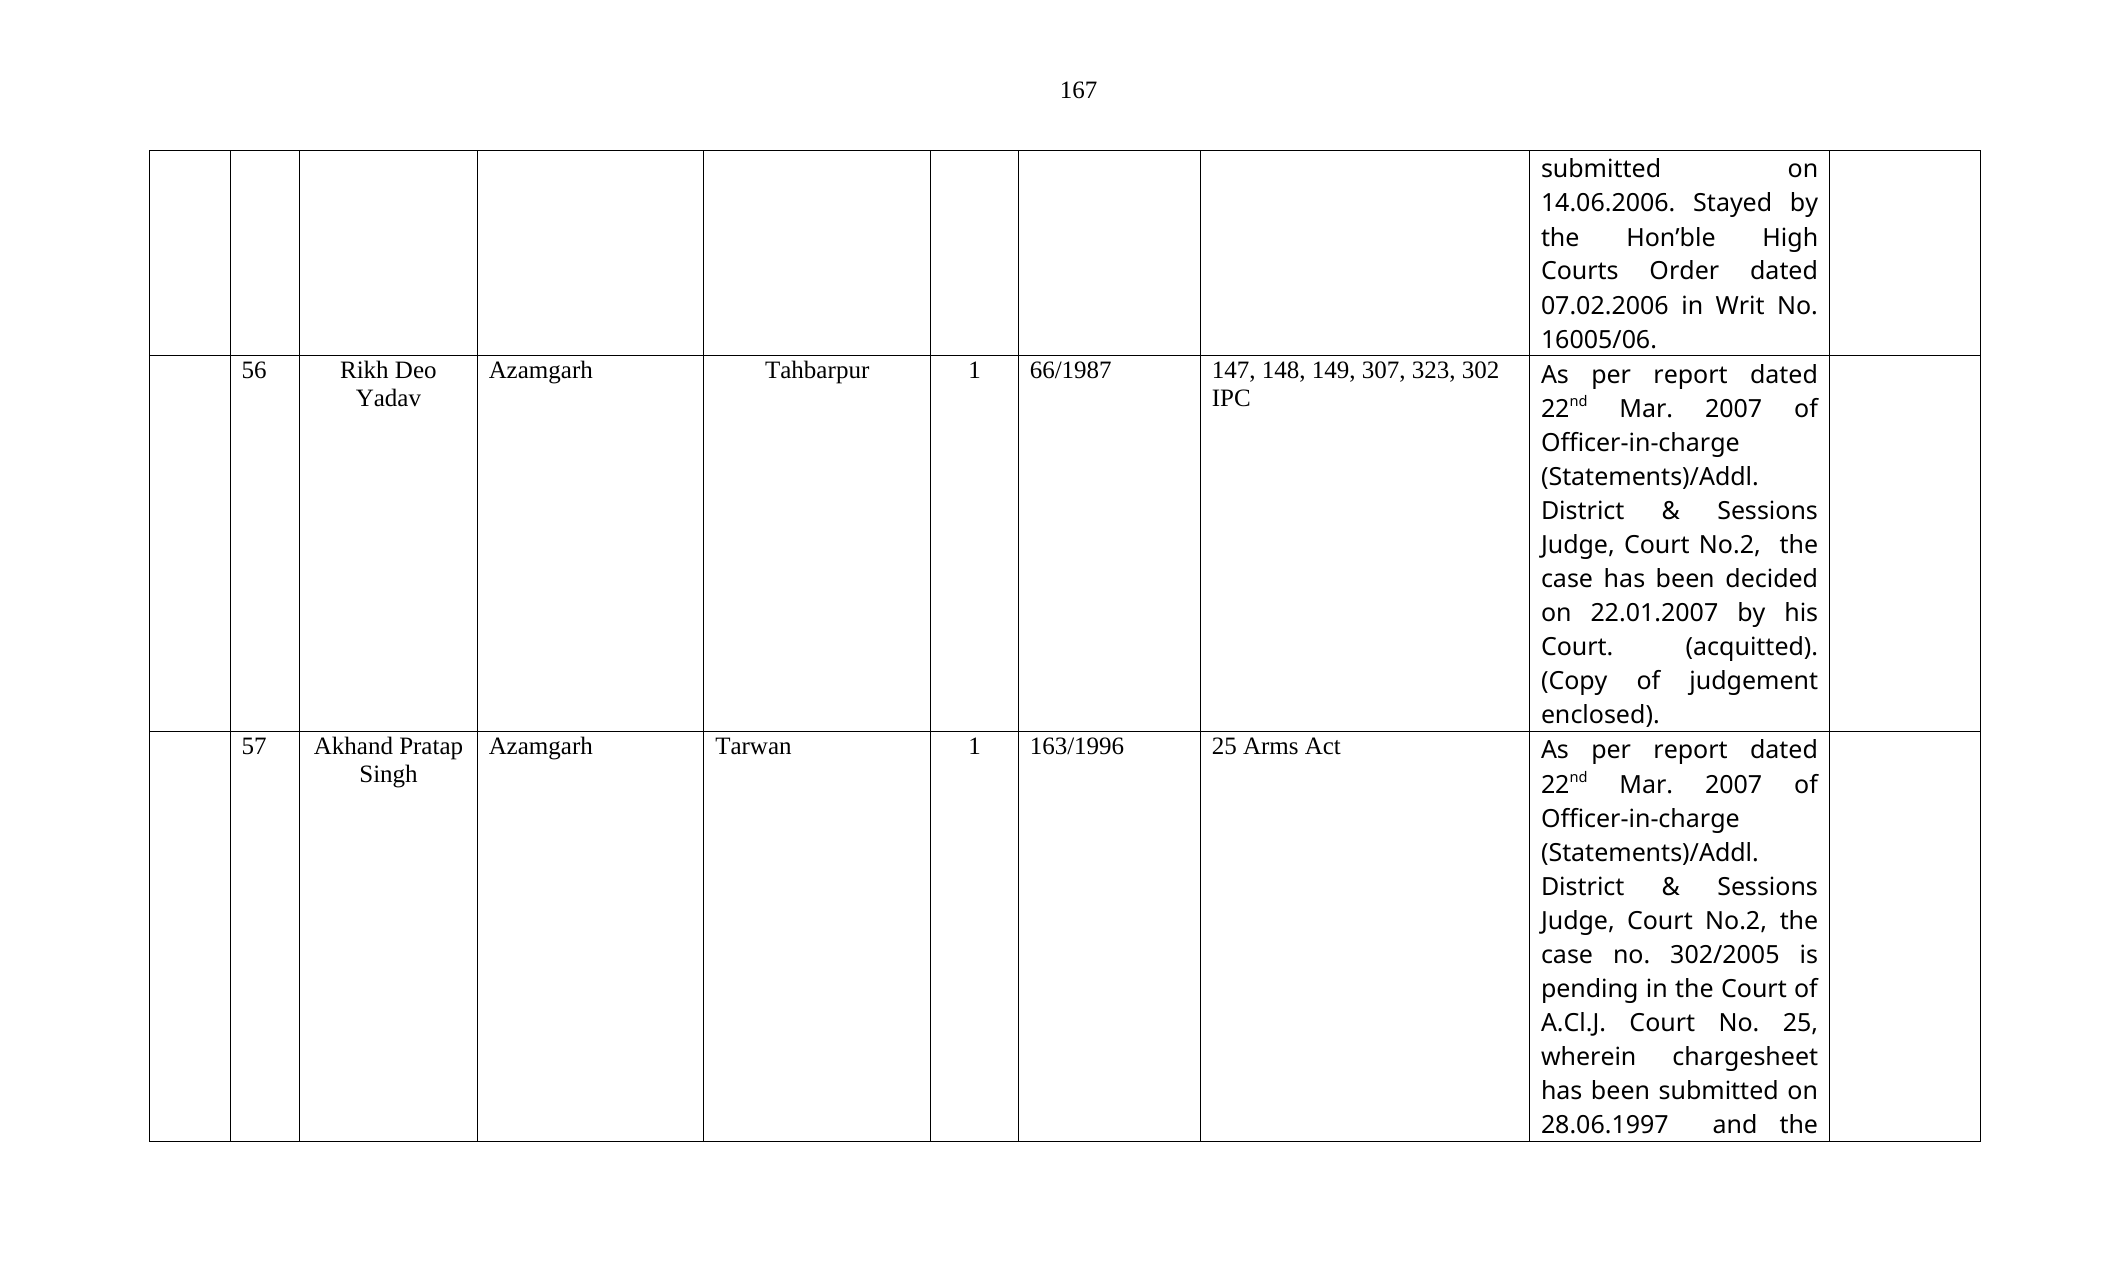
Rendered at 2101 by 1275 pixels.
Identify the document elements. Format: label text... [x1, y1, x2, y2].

table_cell [478, 151, 703, 355]
table_cell [1830, 151, 1980, 355]
table_cell [150, 356, 230, 731]
table_cell [1830, 732, 1980, 1141]
table_cell Azamgarh [478, 356, 703, 731]
table_cell 1 [931, 356, 1018, 731]
table_cell [231, 151, 299, 355]
table_cell [150, 732, 230, 1141]
table_cell 57 [231, 732, 299, 1141]
table_cell As per report dated 22nd Mar. 2007 of Officer-in-charge (Statements)/Addl. District & Sessions Judge, Court No.2, the case no. 302/2005 is pending in the Court of A.Cl.J. Court No. 25, wherein chargesheet has been submitted on 28.06.1997 and the [1530, 732, 1829, 1141]
table_cell [300, 151, 477, 355]
table_cell 163/1996 [1019, 732, 1200, 1141]
table_cell [1019, 151, 1200, 355]
table_cell Akhand Pratap Singh [300, 732, 477, 1141]
table_cell Tarwan [704, 732, 930, 1141]
table_cell [704, 151, 930, 355]
table_cell Rikh Deo Yadav [300, 356, 477, 731]
table_cell 25 Arms Act [1201, 732, 1529, 1141]
table_cell 147, 148, 149, 307, 323, 302 IPC [1201, 356, 1529, 731]
table_cell [150, 151, 230, 355]
table_cell 1 [931, 732, 1018, 1141]
table_cell submitted on 14.06.2006. Stayed by the Hon’ble High Courts Order dated 07.02.2006 in Writ No. 16005/06. [1530, 151, 1829, 355]
table_cell 56 [231, 356, 299, 731]
table_cell [1830, 356, 1980, 731]
table_cell [931, 151, 1018, 355]
table_cell [1201, 151, 1529, 355]
table_cell Azamgarh [478, 732, 703, 1141]
table_cell As per report dated 22nd Mar. 2007 of Officer-in-charge (Statements)/Addl. District & Sessions Judge, Court No.2, the case has been decided on 22.01.2007 by his Court. (acquitted). (Copy of judgement enclosed). [1530, 356, 1829, 731]
table_cell Tahbarpur [704, 356, 930, 731]
table_cell 66/1987 [1019, 356, 1200, 731]
